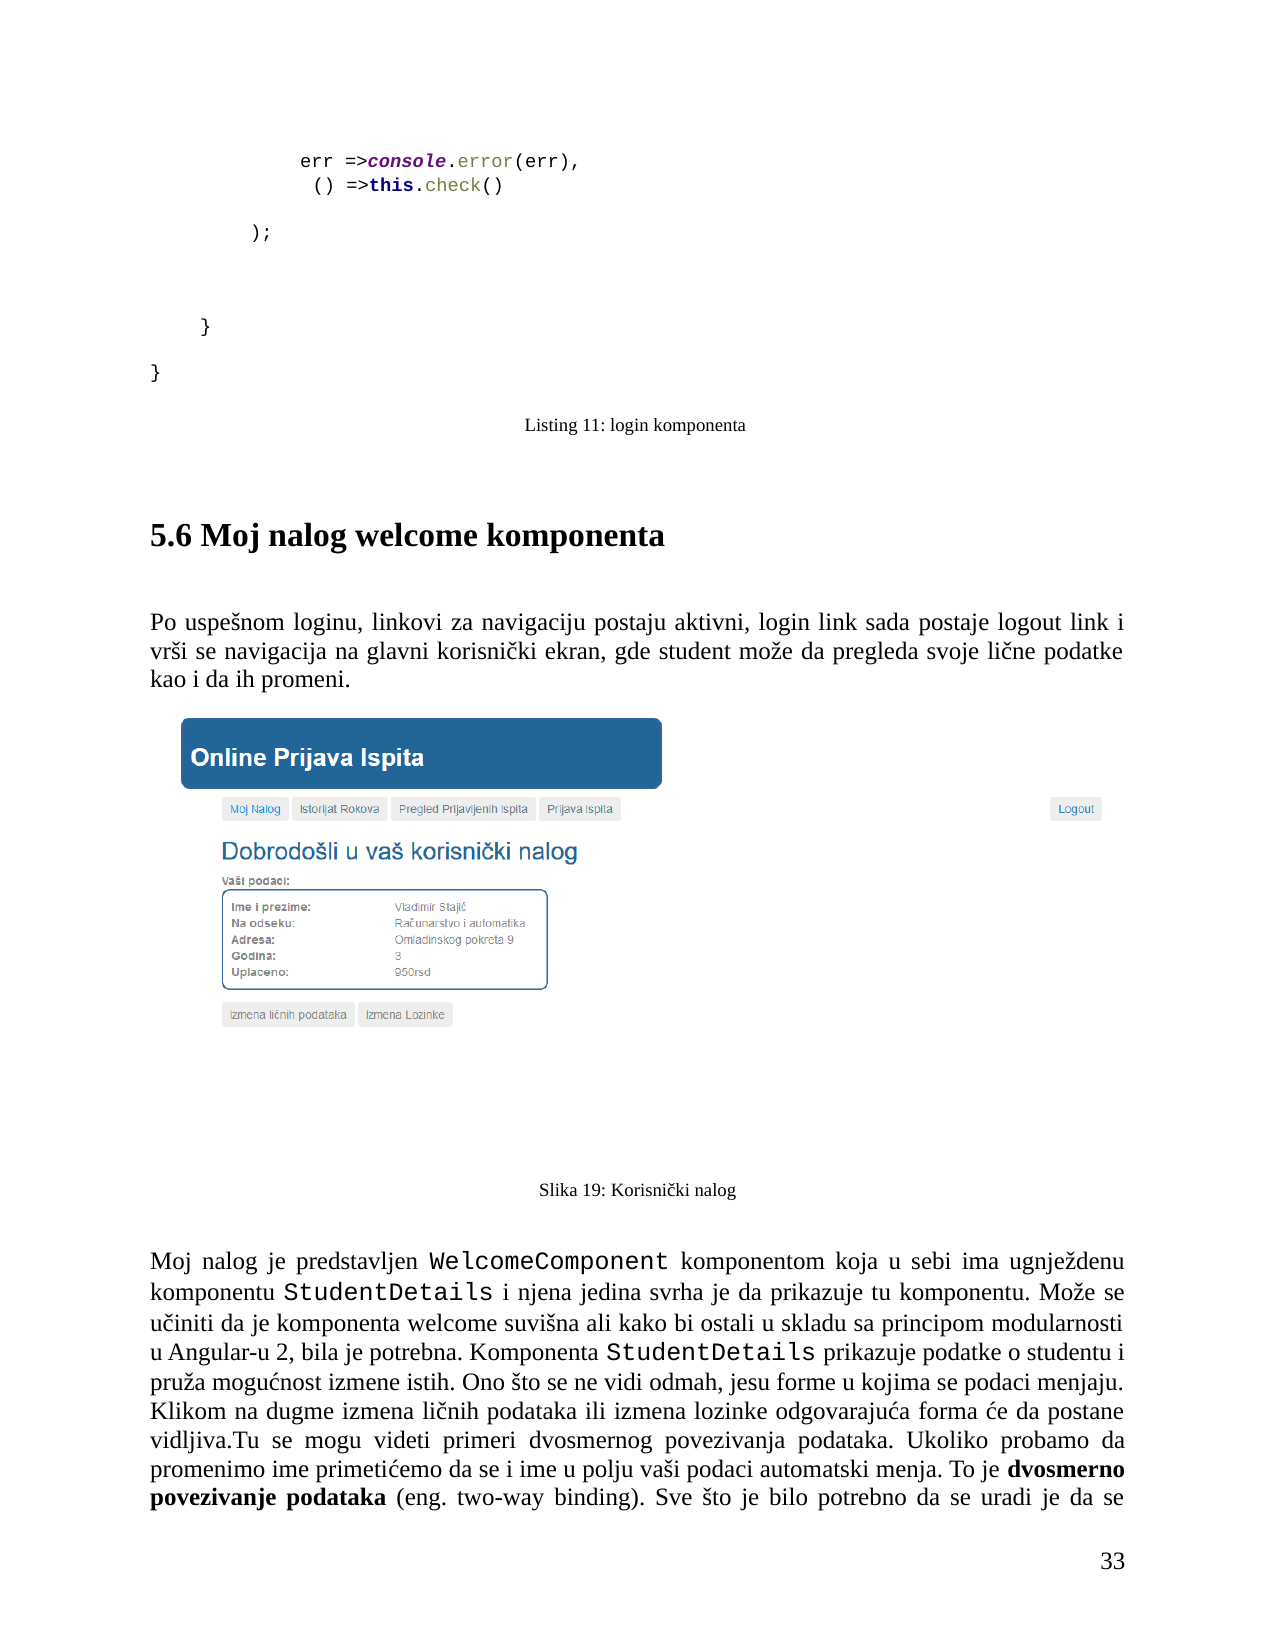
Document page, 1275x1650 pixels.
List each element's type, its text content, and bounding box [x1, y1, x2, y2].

picture [152, 705, 1128, 1146]
text Moj nalog je predstavljen WelcomeComponent komponentom koja u sebi ima ugnježdenu komponentu StudentDetails i njena jedina svrha je da prikazuje tu komponentu. Može se učiniti da je komponenta welcome suvišna ali kako bi ostali u skladu sa principom modularnosti u Angular-u 2, bila je potrebna. Komponenta StudentDetails prikazuje podatke o studentu i pruža mogućnost izmene istih. Ono što se ne vidi odmah, jesu forme u kojima se podaci menjaju. Klikom na dugme izmena ličnih podataka ili izmena lozinke odgovarajuća forma će da postane vidljiva.Tu se mogu videti primeri dvosmernog povezivanja podataka. Ukoliko probamo da promenimo ime primetićemo da se i ime u polju vaši podaci automatski menja. To je dvosmerno povezivanje podataka (eng. two-way binding). Sve što je bilo potrebno da se uradi je da se [150, 1246, 1125, 1511]
text ); [150, 221, 1125, 244]
text Slika 19: Korisnički nalog [150, 1179, 1125, 1201]
text err =>console.error(err), [150, 150, 1125, 174]
text Listing 11: login komponenta [150, 413, 1125, 435]
text () =>this.check() [150, 174, 1125, 197]
text } [150, 316, 1125, 339]
text Po uspešnom loginu, linkovi za navigaciju postaju aktivni, login link sada postaje logout link i vrši se navigacija na glavni korisnički ekran, gde student može da pregleda svoje lične podatke kao i da ih promeni. [150, 607, 1125, 693]
text } [150, 363, 1125, 384]
subtitle 5.6 Moj nalog welcome komponenta [150, 515, 1125, 554]
